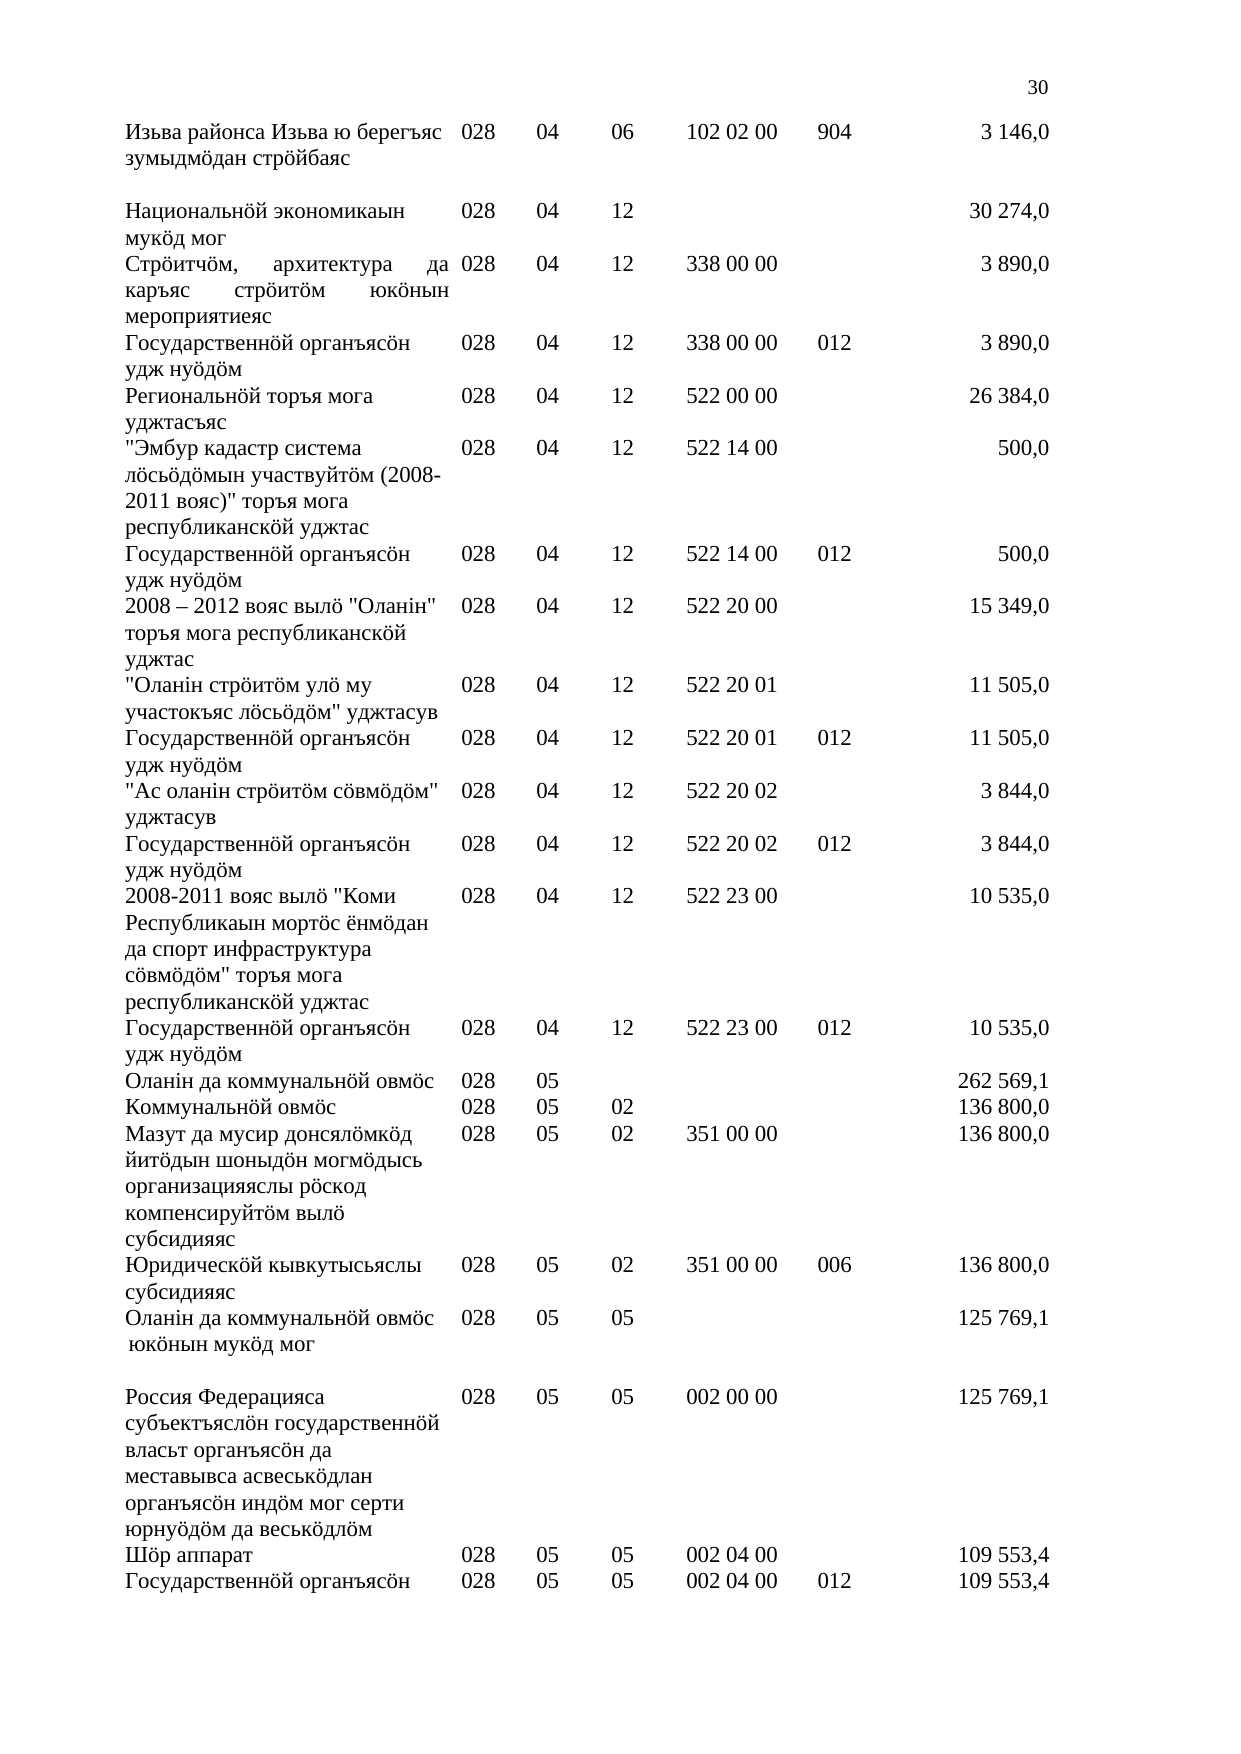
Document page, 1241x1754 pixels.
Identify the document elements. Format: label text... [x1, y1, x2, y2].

table_cell 028 [455, 1568, 530, 1594]
table_cell Региональнöй торъя мога уджтасъяс [119, 382, 455, 434]
table_cell 04 [530, 1014, 605, 1067]
table_cell 136 800,0 [886, 1093, 1055, 1119]
table_cell Оланiн да коммунальнöй овмöс юкöнын мукöд мог [119, 1304, 455, 1383]
table_cell [1055, 883, 1093, 1014]
table_cell 12 [605, 197, 680, 250]
table_cell 04 [530, 593, 605, 672]
table_cell 102 02 00 [680, 118, 811, 197]
table_cell 522 20 01 [680, 724, 811, 777]
table_cell [1055, 197, 1093, 250]
table_cell 338 00 00 [680, 250, 811, 329]
table_cell 522 14 00 [680, 540, 811, 592]
table_cell 04 [530, 540, 605, 592]
table_cell 028 [455, 1014, 530, 1067]
table_cell 028 [455, 382, 530, 434]
table_cell 12 [605, 830, 680, 882]
table_cell 2008-2011 вояс вылö "Коми Республикаын мортöс ёнмöдан да спорт инфраструктура сöвмöдöм" торъя мога республиканскöй уджтас [119, 883, 455, 1014]
table_cell 3 890,0 [886, 329, 1055, 382]
table_cell Государственнöй органъясöн удж нуöдöм [119, 329, 455, 382]
table_cell [1055, 830, 1093, 882]
table_cell 3 844,0 [886, 830, 1055, 882]
table_cell 3 844,0 [886, 777, 1055, 830]
table_cell 012 [811, 1568, 886, 1594]
table_cell [811, 593, 886, 672]
table_cell 12 [605, 382, 680, 434]
table_cell Шöр аппарат [119, 1541, 455, 1568]
table_cell 136 800,0 [886, 1120, 1055, 1251]
table_cell Коммунальнöй овмöс [119, 1093, 455, 1119]
table_cell [1055, 250, 1093, 329]
table_cell [680, 1067, 811, 1093]
table_cell 028 [455, 593, 530, 672]
table_cell 028 [455, 1093, 530, 1119]
table_cell 522 23 00 [680, 1014, 811, 1067]
table_cell 05 [605, 1568, 680, 1594]
table_cell 11 505,0 [886, 672, 1055, 724]
table_cell 904 [811, 118, 886, 197]
table_cell Государственнöй органъясöн [119, 1568, 455, 1594]
table_cell [1055, 1541, 1093, 1568]
table_cell 262 569,1 [886, 1067, 1055, 1093]
table_cell 12 [605, 250, 680, 329]
table_cell [1055, 1067, 1093, 1093]
table_cell [1055, 1304, 1093, 1383]
table_cell "Оланін стрöитöм улö му участокъяс лöсьöдöм" уджтасув [119, 672, 455, 724]
table_cell [811, 883, 886, 1014]
table_cell 02 [605, 1093, 680, 1119]
table_cell 05 [605, 1304, 680, 1383]
table_cell [1055, 724, 1093, 777]
table_cell [680, 1093, 811, 1119]
table_cell 522 20 01 [680, 672, 811, 724]
table_cell [605, 1067, 680, 1093]
table_cell Мазут да мусир донсялöмкöд йитöдын шоныдöн могмöдысь организацияяслы рöскод компенсируйтöм вылö субсидияяс [119, 1120, 455, 1251]
table_cell 109 553,4 [886, 1541, 1055, 1568]
table_cell [811, 1093, 886, 1119]
table_cell 04 [530, 883, 605, 1014]
table_cell 028 [455, 197, 530, 250]
table_cell 028 [455, 329, 530, 382]
table_cell Оланiн да коммунальнöй овмöс [119, 1067, 455, 1093]
table_cell [1055, 540, 1093, 592]
table_cell [680, 1304, 811, 1383]
table_cell [1055, 382, 1093, 434]
table_cell 06 [605, 118, 680, 197]
table_cell 04 [530, 830, 605, 882]
table_cell Национальнöй экономикаын мукöд мог [119, 197, 455, 250]
table_cell 26 384,0 [886, 382, 1055, 434]
table_cell 522 20 02 [680, 830, 811, 882]
table_cell 028 [455, 1383, 530, 1541]
table_cell 12 [605, 883, 680, 1014]
table_cell 028 [455, 672, 530, 724]
table_cell [811, 382, 886, 434]
table_cell [1055, 593, 1093, 672]
table_cell [811, 1120, 886, 1251]
table_cell 338 00 00 [680, 329, 811, 382]
table_cell 10 535,0 [886, 883, 1055, 1014]
table_cell 002 04 00 [680, 1568, 811, 1594]
table_cell 04 [530, 197, 605, 250]
table_cell 04 [530, 724, 605, 777]
table_cell 028 [455, 1067, 530, 1093]
table_cell Государственнöй органъясöн удж нуöдöм [119, 540, 455, 592]
table_cell 012 [811, 540, 886, 592]
table_cell Изьва районса Изьва ю берегъяс зумыдмöдан стрöйбаяс [119, 118, 455, 197]
table_cell 028 [455, 777, 530, 830]
table_cell [811, 777, 886, 830]
table_cell 2008 – 2012 вояс вылö "Оланін" торъя мога республиканскöй уджтас [119, 593, 455, 672]
table_cell 05 [530, 1067, 605, 1093]
table_cell 30 274,0 [886, 197, 1055, 250]
table_cell Государственнöй органъясöн удж нуöдöм [119, 1014, 455, 1067]
table_cell Стрöитчöм, архитектура да каръяс стрöитöм юкöнын мероприятиеяс [119, 250, 455, 329]
table_cell 028 [455, 1251, 530, 1304]
table_cell 136 800,0 [886, 1251, 1055, 1304]
table_cell 12 [605, 1014, 680, 1067]
table_cell "Эмбур кадастр система лöсьöдöмын участвуйтöм (2008-2011 вояс)" торъя мога республиканскöй уджтас [119, 434, 455, 540]
table_cell 04 [530, 434, 605, 540]
table_cell [1055, 1251, 1093, 1304]
table_cell Юридическöй кывкутысьяслы субсидияяс [119, 1251, 455, 1304]
table_cell 11 505,0 [886, 724, 1055, 777]
table_cell 04 [530, 777, 605, 830]
table_cell 028 [455, 118, 530, 197]
table_cell Государственнöй органъясöн удж нуöдöм [119, 724, 455, 777]
table_cell 028 [455, 830, 530, 882]
table_cell Государственнöй органъясöн удж нуöдöм [119, 830, 455, 882]
table_cell 04 [530, 329, 605, 382]
table_cell 028 [455, 1541, 530, 1568]
table_cell 12 [605, 672, 680, 724]
table_cell 12 [605, 540, 680, 592]
table_cell [1055, 329, 1093, 382]
table_cell 05 [530, 1251, 605, 1304]
table_cell [1055, 1383, 1093, 1541]
table_cell 500,0 [886, 434, 1055, 540]
table_cell 04 [530, 382, 605, 434]
table_cell [1055, 1568, 1093, 1594]
table_cell 500,0 [886, 540, 1055, 592]
table_cell 05 [530, 1383, 605, 1541]
table_cell 351 00 00 [680, 1120, 811, 1251]
table_cell 351 00 00 [680, 1251, 811, 1304]
table_cell 05 [530, 1093, 605, 1119]
table_cell 125 769,1 [886, 1383, 1055, 1541]
table_cell 522 14 00 [680, 434, 811, 540]
table_cell 002 04 00 [680, 1541, 811, 1568]
table_cell 028 [455, 434, 530, 540]
table_cell [1055, 672, 1093, 724]
table_cell [1055, 1093, 1093, 1119]
table_cell [1055, 1014, 1093, 1067]
table_cell 125 769,1 [886, 1304, 1055, 1383]
table_cell 522 20 00 [680, 593, 811, 672]
table_cell 028 [455, 1120, 530, 1251]
table_cell 522 00 00 [680, 382, 811, 434]
table_cell 12 [605, 434, 680, 540]
table_cell 05 [530, 1568, 605, 1594]
table_cell 028 [455, 883, 530, 1014]
table_cell [1055, 777, 1093, 830]
table_cell [1055, 1120, 1093, 1251]
table_cell 04 [530, 118, 605, 197]
table_cell [811, 250, 886, 329]
table_cell [1055, 118, 1093, 197]
table_cell 05 [605, 1383, 680, 1541]
table_cell 028 [455, 540, 530, 592]
table_cell Россия Федерацияса субъектъяслöн государственнöй власьт органъясöн да меставывса асвеськöдлан органъясöн индöм мог серти юрнуöдöм да веськöдлöм [119, 1383, 455, 1541]
table_cell 05 [530, 1304, 605, 1383]
table_cell 012 [811, 724, 886, 777]
table_cell 12 [605, 724, 680, 777]
table_cell [1055, 434, 1093, 540]
table_cell [811, 434, 886, 540]
table_cell "Ас оланін стрöитöм сöвмöдöм" уджтасув [119, 777, 455, 830]
table_cell 3 890,0 [886, 250, 1055, 329]
table_cell 002 00 00 [680, 1383, 811, 1541]
table_cell 05 [530, 1120, 605, 1251]
table_cell 05 [530, 1541, 605, 1568]
table_cell 04 [530, 672, 605, 724]
table_cell 028 [455, 1304, 530, 1383]
table_cell 12 [605, 329, 680, 382]
table_cell 522 23 00 [680, 883, 811, 1014]
table_cell 522 20 02 [680, 777, 811, 830]
table_cell 04 [530, 250, 605, 329]
table_cell 028 [455, 250, 530, 329]
table_cell [811, 1304, 886, 1383]
table_cell 12 [605, 777, 680, 830]
table_cell 012 [811, 1014, 886, 1067]
table_cell 028 [455, 724, 530, 777]
table_cell [811, 1541, 886, 1568]
table_cell 05 [605, 1541, 680, 1568]
table_cell 02 [605, 1120, 680, 1251]
table_cell 006 [811, 1251, 886, 1304]
table_cell [811, 1067, 886, 1093]
table_cell 012 [811, 830, 886, 882]
table_cell 02 [605, 1251, 680, 1304]
table_cell 12 [605, 593, 680, 672]
table_cell 109 553,4 [886, 1568, 1055, 1594]
table_cell 10 535,0 [886, 1014, 1055, 1067]
table_cell [811, 672, 886, 724]
table_cell 15 349,0 [886, 593, 1055, 672]
table_cell [811, 1383, 886, 1541]
table_cell [680, 197, 811, 250]
table_cell 3 146,0 [886, 118, 1055, 197]
table_cell [811, 197, 886, 250]
table_cell 012 [811, 329, 886, 382]
